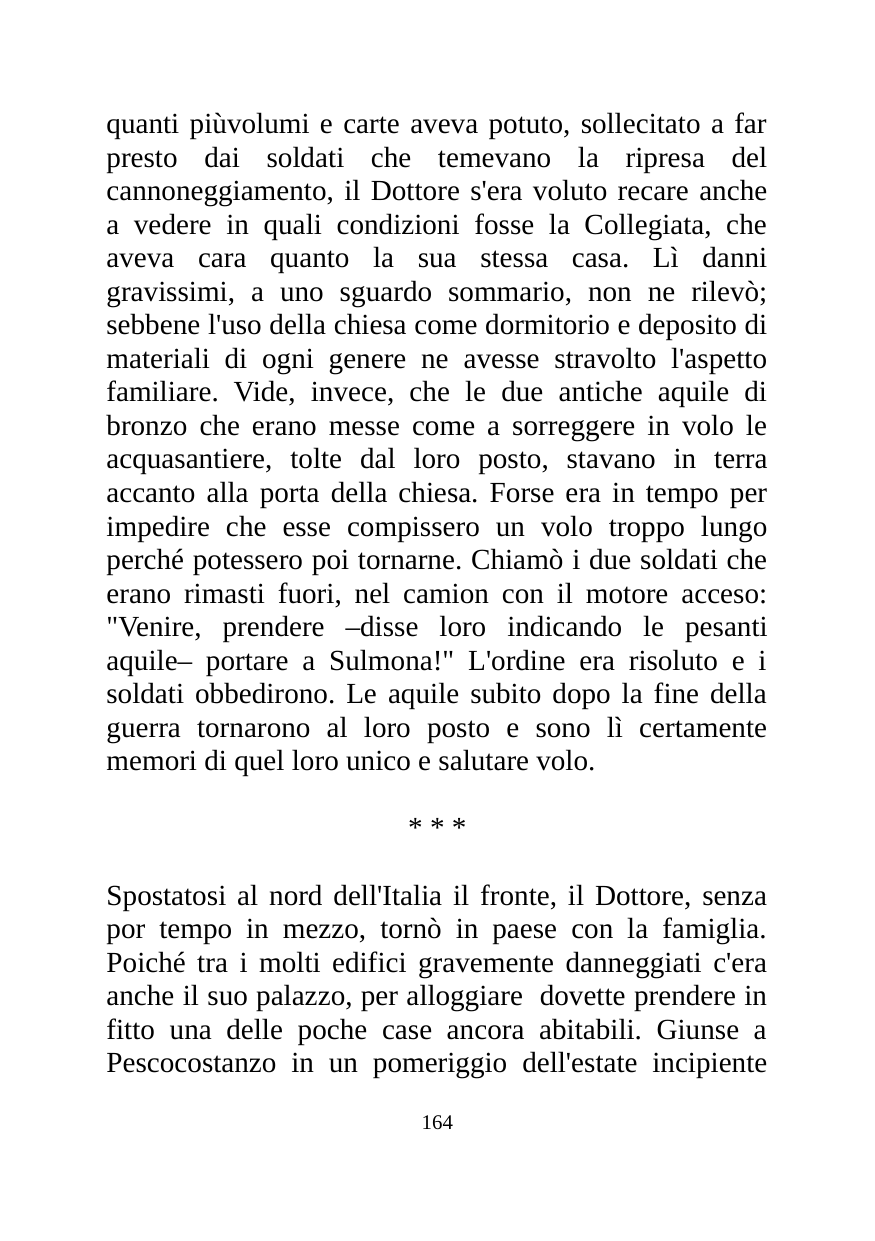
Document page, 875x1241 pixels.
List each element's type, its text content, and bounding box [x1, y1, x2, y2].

text * * * [106, 811, 768, 844]
text quanti piùvolumi e carte aveva potuto, sollecitato a far presto dai soldati che temevano la ripresa del cannoneggiamento, il Dottore s'era voluto recare anche a vedere in quali condizioni fosse la Collegiata, che aveva cara quanto la sua stessa casa. Lì danni gravissimi, a uno sguardo sommario, non ne rilevò; sebbene l'uso della chiesa come dormitorio e deposito di materiali di ogni genere ne avesse stravolto l'aspetto familiare. Vide, invece, che le due antiche aquile di bronzo che erano messe come a sorreggere in volo le acquasantiere, tolte dal loro posto, stavano in terra accanto alla porta della chiesa. Forse era in tempo per impedire che esse compissero un volo troppo lungo perché potessero poi tornarne. Chiamò i due soldati che erano rimasti fuori, nel camion con il motore acceso: "Venire, prendere –disse loro indicando le pesanti aquile– portare a Sulmona!" L'ordine era risoluto e i soldati obbedirono. Le aquile subito dopo la fine della guerra tornarono al loro posto e sono lì certamente memori di quel loro unico e salutare volo. [106, 106, 768, 777]
text Spostatosi al nord dell'Italia il fronte, il Dottore, senza por tempo in mezzo, tornò in paese con la famiglia. Poiché tra i molti edifici gravemente danneggiati c'era anche il suo palazzo, per alloggiare dovette prendere in fitto una delle poche case ancora abitabili. Giunse a Pescocostanzo in un pomeriggio dell'estate incipiente [106, 878, 768, 1079]
